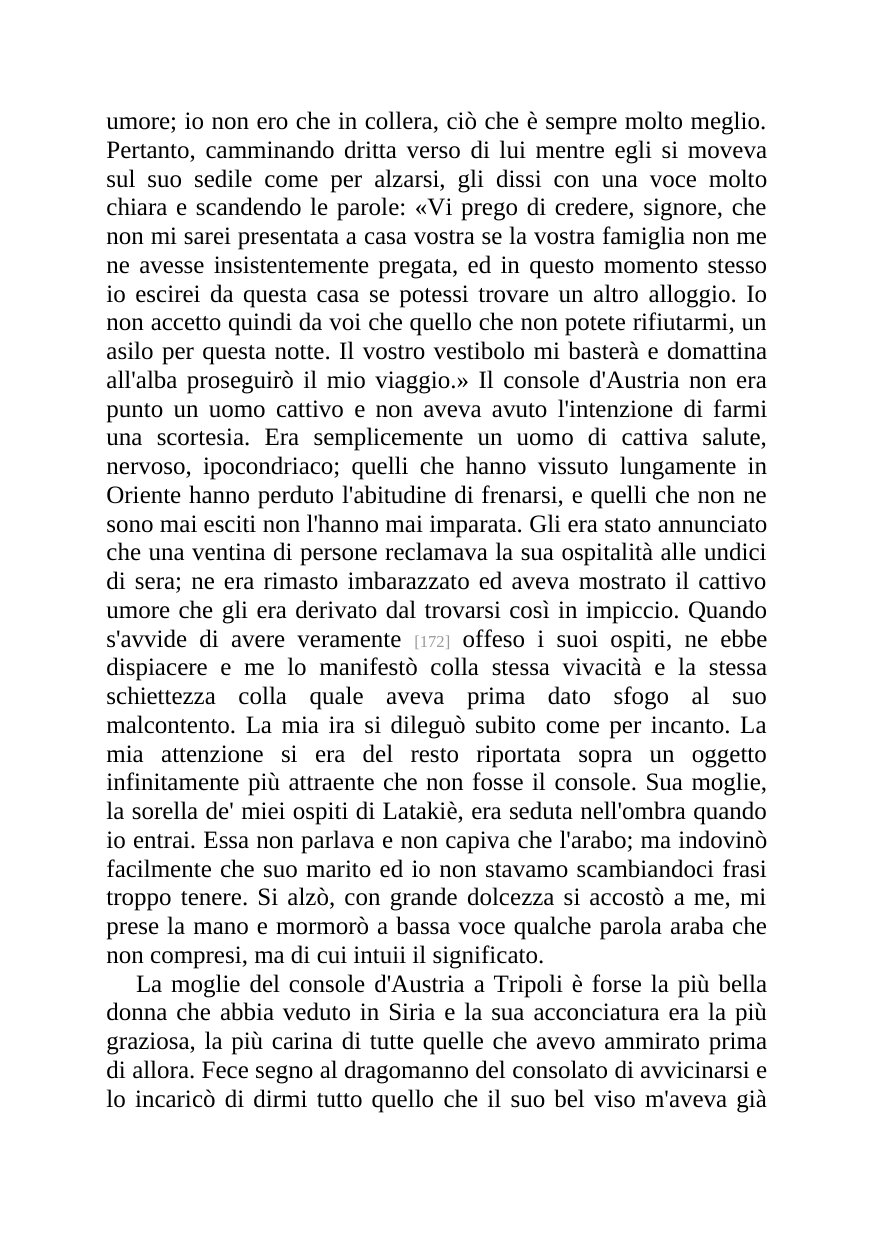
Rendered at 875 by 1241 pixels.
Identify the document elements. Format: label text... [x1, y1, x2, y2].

text umore; io non ero che in collera, ciò che è sempre molto meglio. Pertanto, camminando dritta verso di lui mentre egli si moveva sul suo sedile come per alzarsi, gli dissi con una voce molto chiara e scandendo le parole: «Vi prego di credere, signore, che non mi sarei presentata a casa vostra se la vostra famiglia non me ne avesse insistentemente pregata, ed in questo momento stesso io escirei da questa casa se potessi trovare un altro alloggio. Io non accetto quindi da voi che quello che non potete rifiutarmi, un asilo per questa notte. Il vostro vestibolo mi basterà e domattina all'alba proseguirò il mio viaggio.» Il console d'Austria non era punto un uomo cattivo e non aveva avuto l'intenzione di farmi una scortesia. Era semplicemente un uomo di cattiva salute, nervoso, ipocondriaco; quelli che hanno vissuto lungamente in Oriente hanno perduto l'abitudine di frenarsi, e quelli che non ne sono mai esciti non l'hanno mai imparata. Gli era stato annunciato che una ventina di persone reclamava la sua ospitalità alle undici di sera; ne era rimasto imbarazzato ed aveva mostrato il cattivo umore che gli era derivato dal trovarsi così in impiccio. Quando s'avvide di avere veramente [172] offeso i suoi ospiti, ne ebbe dispiacere e me lo manifestò colla stessa vivacità e la stessa schiettezza colla quale aveva prima dato sfogo al suo malcontento. La mia ira si dileguò subito come per incanto. La mia attenzione si era del resto riportata sopra un oggetto infinitamente più attraente che non fosse il console. Sua moglie, la sorella de' miei ospiti di Latakiè, era seduta nell'ombra quando io entrai. Essa non parlava e non capiva che l'arabo; ma indovinò facilmente che suo marito ed io non stavamo scambiandoci frasi troppo tenere. Si alzò, con grande dolcezza si accostò a me, mi prese la mano e mormorò a bassa voce qualche parola araba che non compresi, ma di cui intuii il significato. [106, 106, 768, 969]
text La moglie del console d'Austria a Tripoli è forse la più bella donna che abbia veduto in Siria e la sua acconciatura era la più graziosa, la più carina di tutte quelle che avevo ammirato prima di allora. Fece segno al dragomanno del consolato di avvicinarsi e lo incaricò di dirmi tutto quello che il suo bel viso m'aveva già [106, 969, 768, 1112]
